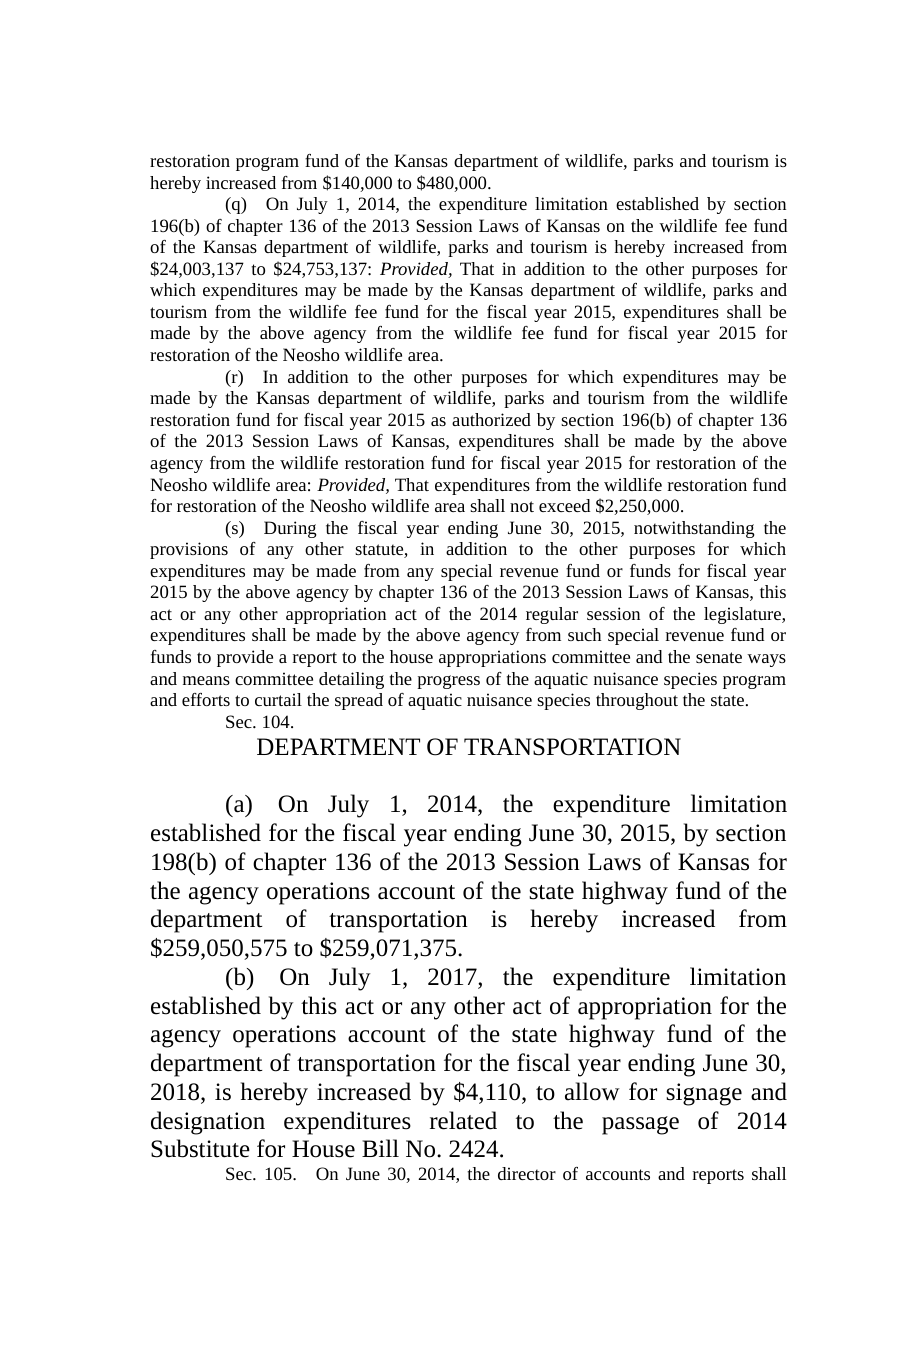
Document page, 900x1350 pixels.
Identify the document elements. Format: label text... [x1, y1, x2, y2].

text restoration program fund of the Kansas department of wildlife, parks and tourism is hereby increased from $140,000 to $480,000. [150, 150, 787, 193]
text (s) During the fiscal year ending June 30, 2015, notwithstanding the provisions of any other statute, in addition to the other purposes for which expenditures may be made from any special revenue fund or funds for fiscal year 2015 by the above agency by chapter 136 of the 2013 Session Laws of Kansas, this act or any other appropriation act of the 2014 regular session of the legislature, expenditures shall be made by the above agency from such special revenue fund or funds to provide a report to the house appropriations committee and the senate ways and means committee detailing the progress of the aquatic nuisance species program and efforts to curtail the spread of aquatic nuisance species throughout the state. [150, 517, 787, 711]
text DEPARTMENT OF TRANSPORTATION [150, 732, 787, 761]
text (a) On July 1, 2014, the expenditure limitation established for the fiscal year ending June 30, 2015, by section 198(b) of chapter 136 of the 2013 Session Laws of Kansas for the agency operations account of the state highway fund of the department of transportation is hereby increased from $259,050,575 to $259,071,375. [150, 789, 787, 962]
text (b) On July 1, 2017, the expenditure limitation established by this act or any other act of appropriation for the agency operations account of the state highway fund of the department of transportation for the fiscal year ending June 30, 2018, is hereby increased by $4,110, to allow for signage and designation expenditures related to the passage of 2014 Substitute for House Bill No. 2424. [150, 962, 787, 1163]
text (q) On July 1, 2014, the expenditure limitation established by section 196(b) of chapter 136 of the 2013 Session Laws of Kansas on the wildlife fee fund of the Kansas department of wildlife, parks and tourism is hereby increased from $24,003,137 to $24,753,137: Provided, That in addition to the other purposes for which expenditures may be made by the Kansas department of wildlife, parks and tourism from the wildlife fee fund for the fiscal year 2015, expenditures shall be made by the above agency from the wildlife fee fund for fiscal year 2015 for restoration of the Neosho wildlife area. [150, 193, 787, 366]
text Sec. 104. [150, 711, 787, 732]
text Sec. 105. On June 30, 2014, the director of accounts and reports shall [150, 1163, 787, 1185]
text (r) In addition to the other purposes for which expenditures may be made by the Kansas department of wildlife, parks and tourism from the wildlife restoration fund for fiscal year 2015 as authorized by section 196(b) of chapter 136 of the 2013 Session Laws of Kansas, expenditures shall be made by the above agency from the wildlife restoration fund for fiscal year 2015 for restoration of the Neosho wildlife area: Provided, That expenditures from the wildlife restoration fund for restoration of the Neosho wildlife area shall not exceed $2,250,000. [150, 366, 787, 517]
